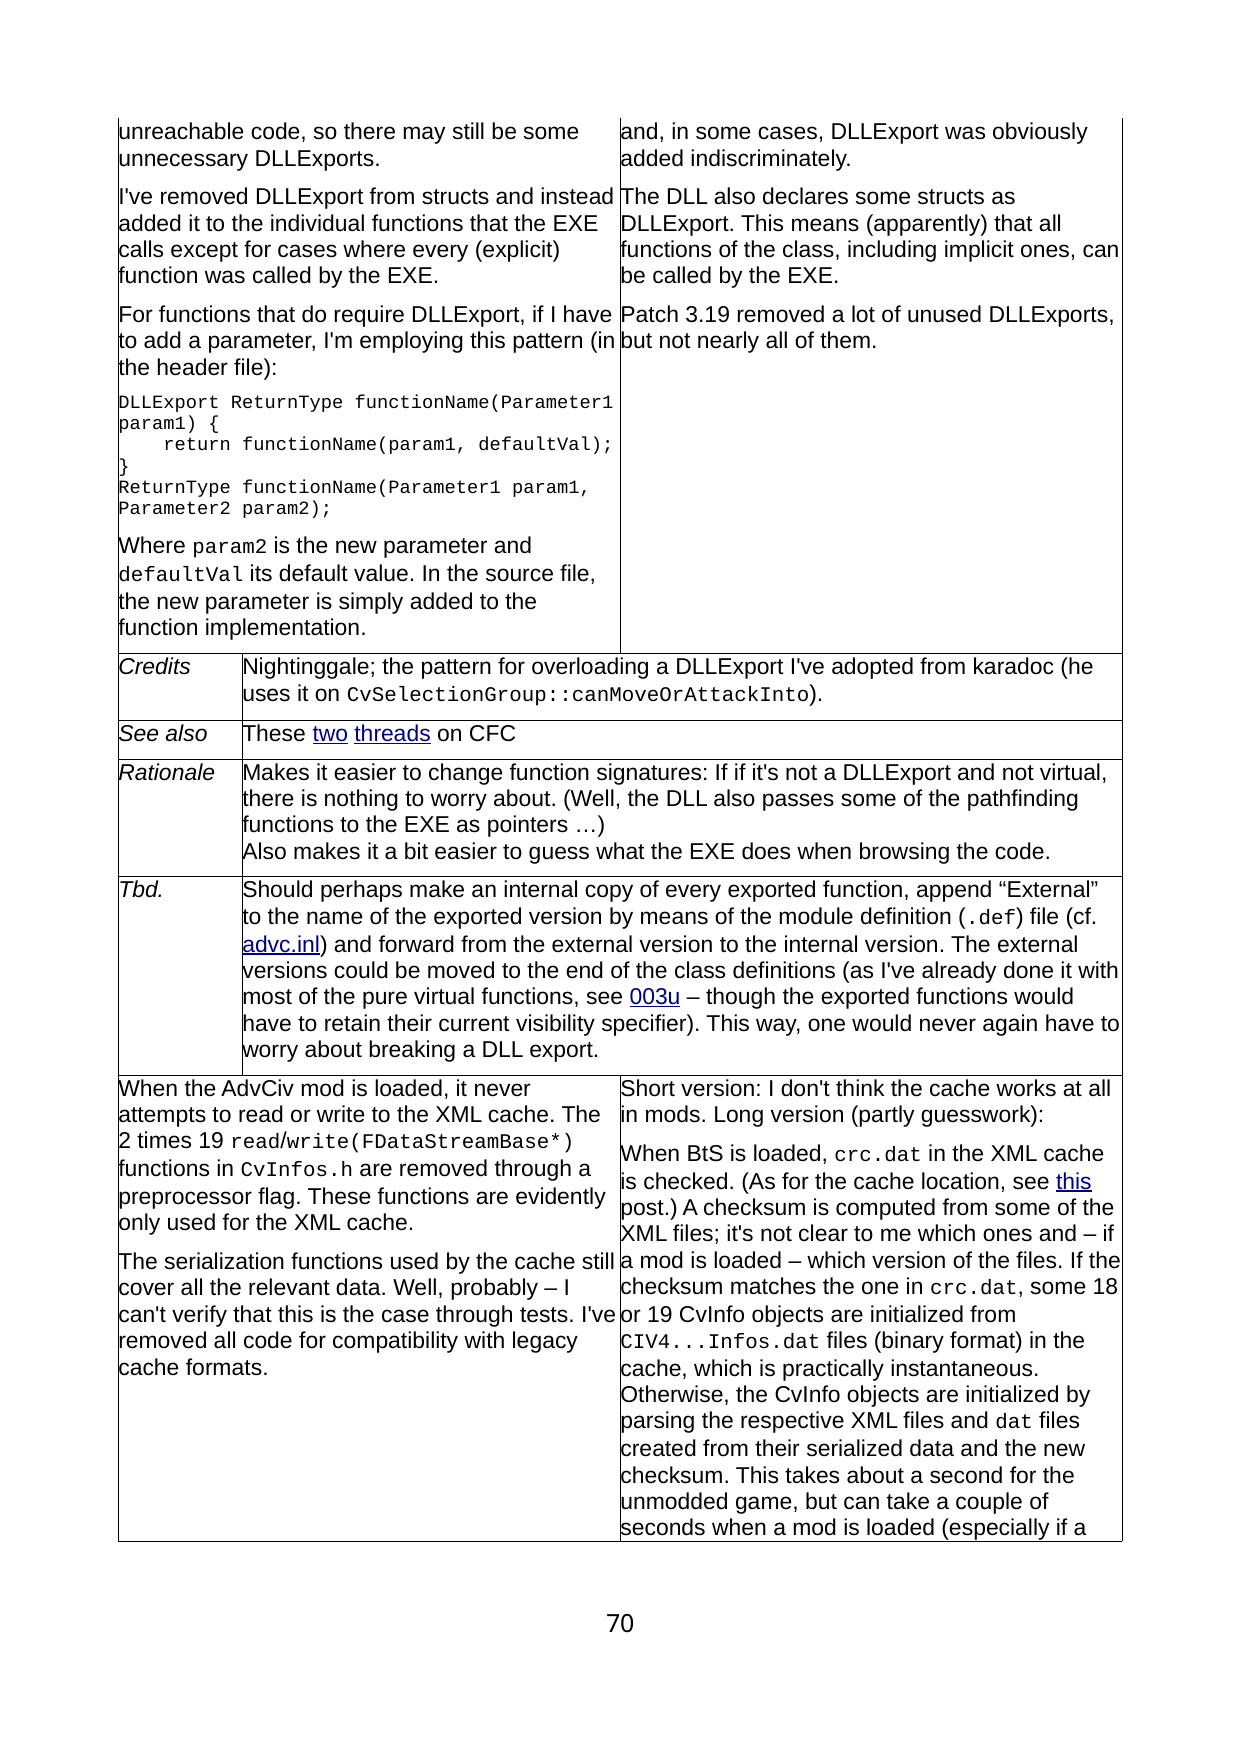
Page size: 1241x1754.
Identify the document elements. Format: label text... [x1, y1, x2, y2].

table_cell Credits [119, 654, 242, 719]
table_cell When the AdvCiv mod is loaded, it never attempts to read or write to the XML cache. The 2 times 19 read/write(FDataStreamBase*) functions in CvInfos.h are removed through a preprocessor flag. These functions are evidently only used for the XML cache. The serialization functions used by the cache still cover all the relevant data. Well, probably – I can't verify that this is the case through tests. I've removed all code for compatibility with legacy cache formats. [119, 1076, 620, 1541]
table_cell Tbd. [119, 877, 242, 1075]
table_cell These two threads on CFC [243, 721, 1122, 758]
table_cell Should perhaps make an internal copy of every exported function, append “External” to the name of the exported version by means of the module definition (.def) file (cf. advc.inl) and forward from the external version to the internal version. The external versions could be moved to the end of the class definitions (as I've already done it with most of the pure virtual functions, see 003u – though the exported functions would have to retain their current visibility specifier). This way, one would never again have to worry about breaking a DLL export. [243, 877, 1122, 1075]
table_cell Short version: I don't think the cache works at all in mods. Long version (partly guesswork): When BtS is loaded, crc.dat in the XML cache is checked. (As for the cache location, see this post.) A checksum is computed from some of the XML files; it's not clear to me which ones and – if a mod is loaded – which version of the files. If the checksum matches the one in crc.dat, some 18 or 19 CvInfo objects are initialized from CIV4...Infos.dat files (binary format) in the cache, which is practically instantaneous. Otherwise, the CvInfo objects are initialized by parsing the respective XML files and dat files created from their serialized data and the new checksum. This takes about a second for the unmodded game, but can take a couple of seconds when a mod is loaded (especially if a [621, 1076, 1122, 1541]
table_cell Makes it easier to change function signatures: If if it's not a DLLExport and not virtual, there is nothing to worry about. (Well, the DLL also passes some of the pathfinding functions to the EXE as pointers …) Also makes it a bit easier to guess what the EXE does when browsing the code. [243, 760, 1122, 876]
table_cell [621, 393, 1122, 653]
table_cell Nightinggale; the pattern for overloading a DLLExport I've adopted from karadoc (he uses it on CvSelectionGroup::canMoveOrAttackInto). [243, 654, 1122, 719]
table_cell and, in some cases, DLLExport was obviously added indiscriminately. The DLL also declares some structs as DLLExport. This means (apparently) that all functions of the class, including implicit ones, can be called by the EXE. Patch 3.19 removed a lot of unused DLLExports, but not nearly all of them. [621, 118, 1122, 393]
table_cell DLLExport ReturnType functionName(Parameter1 param1) { return functionName(param1, defaultVal); } ReturnType functionName(Parameter1 param1, Parameter2 param2); Where param2 is the new parameter and defaultVal its default value. In the source file, the new parameter is simply added to the function implementation. [119, 393, 620, 653]
table_cell See also [119, 721, 242, 758]
table_cell Rationale [119, 760, 242, 876]
table_cell unreachable code, so there may still be some unnecessary DLLExports. I've removed DLLExport from structs and instead added it to the individual functions that the EXE calls except for cases where every (explicit) function was called by the EXE. For functions that do require DLLExport, if I have to add a parameter, I'm employing this pattern (in the header file): [119, 118, 620, 393]
